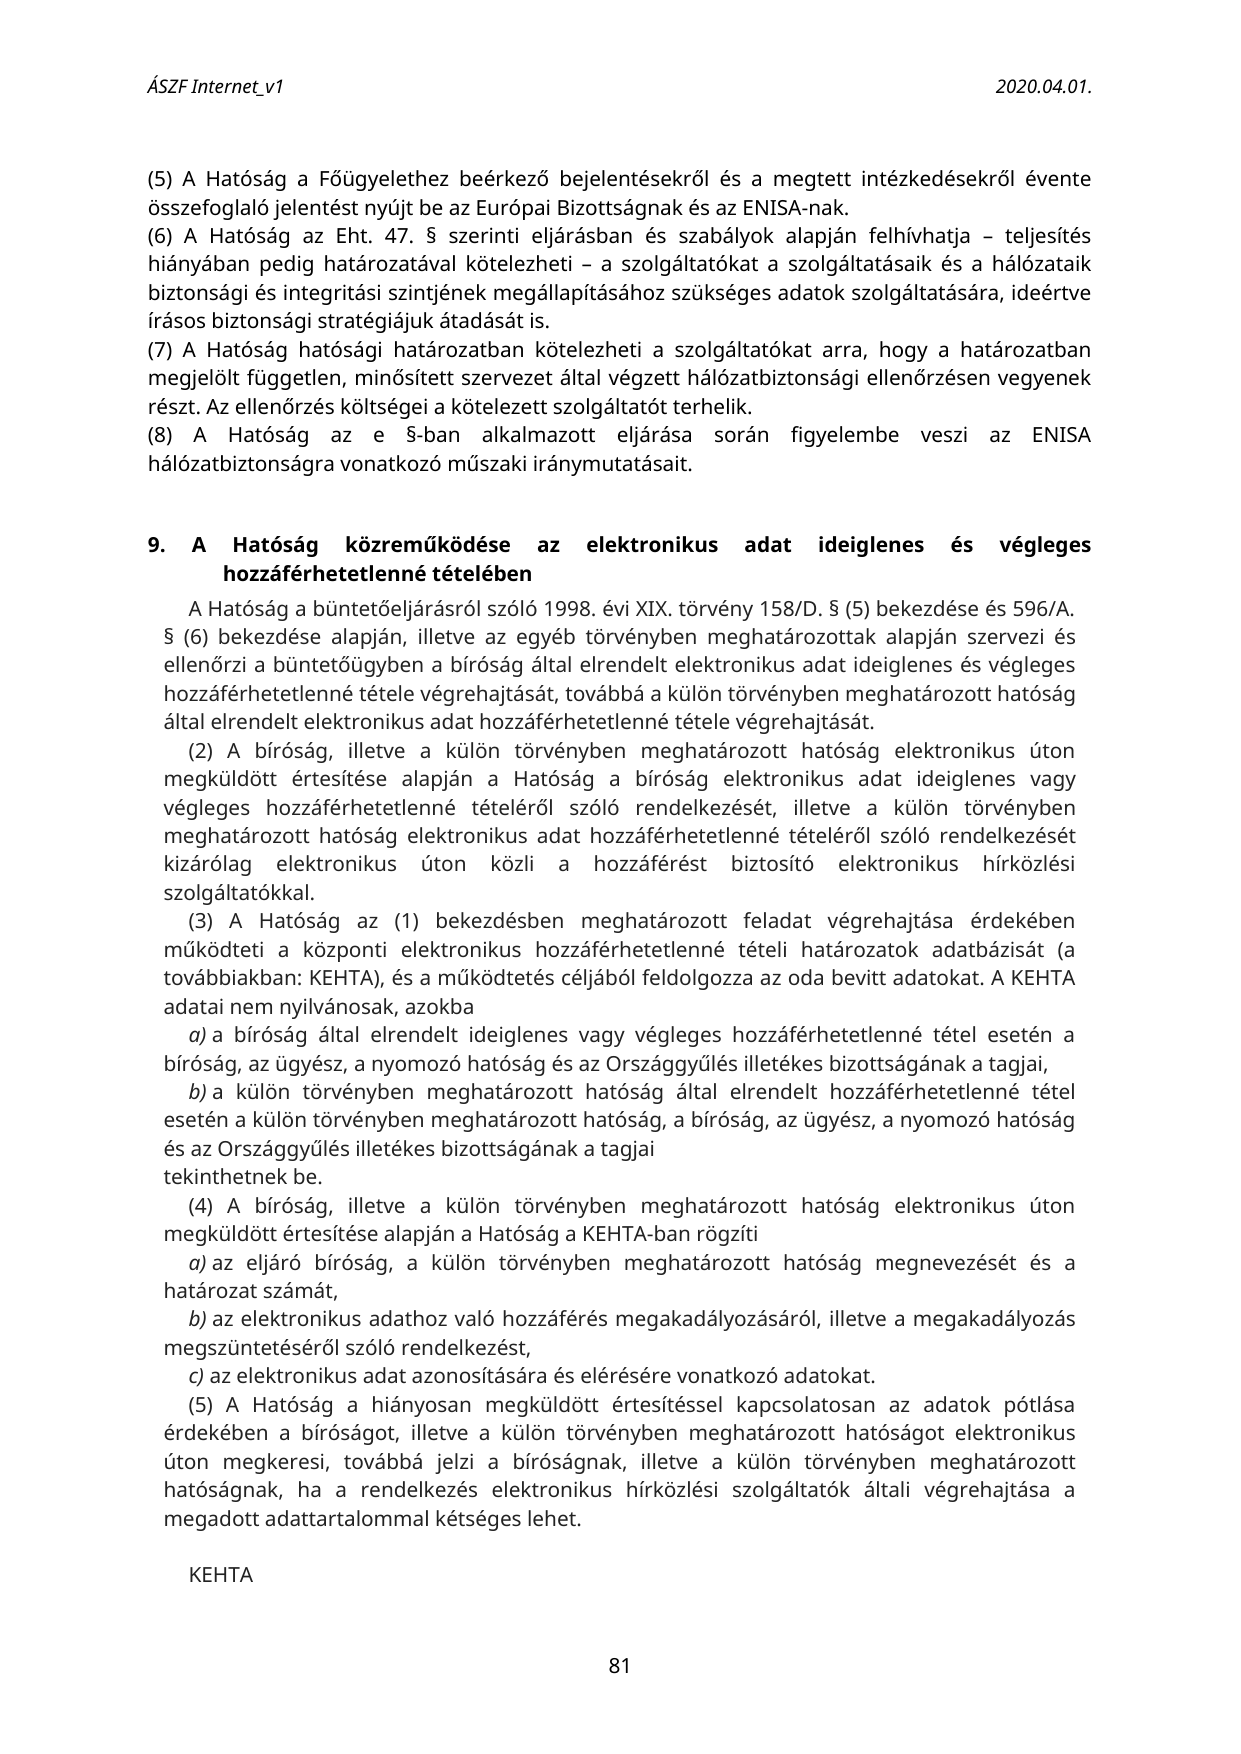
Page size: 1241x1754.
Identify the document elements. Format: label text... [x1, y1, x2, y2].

text tekinthetnek be. [163, 1162, 1077, 1191]
text c) az elektronikus adat azonosítására és elérésére vonatkozó adatokat. [163, 1361, 1077, 1390]
text a) az eljáró bíróság, a külön törvényben meghatározott hatóság megnevezését és a határozat számát, [163, 1248, 1077, 1304]
text (2) A bíróság, illetve a külön törvényben meghatározott hatóság elektronikus úton megküldött értesítése alapján a Hatóság a bíróság elektronikus adat ideiglenes vagy végleges hozzáférhetetlenné tételéről szóló rendelkezését, illetve a külön törvényben meghatározott hatóság elektronikus adat hozzáférhetetlenné tételéről szóló rendelkezését kizárólag elektronikus úton közli a hozzáférést biztosító elektronikus hírközlési szolgáltatókkal. [163, 736, 1077, 906]
text b) a külön törvényben meghatározott hatóság által elrendelt hozzáférhetetlenné tétel esetén a külön törvényben meghatározott hatóság, a bíróság, az ügyész, a nyomozó hatóság és az Országgyűlés illetékes bizottságának a tagjai [163, 1077, 1077, 1162]
text a) a bíróság által elrendelt ideiglenes vagy végleges hozzáférhetetlenné tétel esetén a bíróság, az ügyész, a nyomozó hatóság és az Országgyűlés illetékes bizottságának a tagjai, [163, 1020, 1077, 1077]
text (3) A Hatóság az (1) bekezdésben meghatározott feladat végrehajtása érdekében működteti a központi elektronikus hozzáférhetetlenné tételi határozatok adatbázisát (a továbbiakban: KEHTA), és a működtetés céljából feldolgozza az oda bevitt adatokat. A KEHTA adatai nem nyilvánosak, azokba [163, 906, 1077, 1020]
text (7) A Hatóság hatósági határozatban kötelezheti a szolgáltatókat arra, hogy a határozatban megjelölt független, minősített szervezet által végzett hálózatbiztonsági ellenőrzésen vegyenek részt. Az ellenőrzés költségei a kötelezett szolgáltatót terhelik. [148, 335, 1092, 420]
text (4) A bíróság, illetve a külön törvényben meghatározott hatóság elektronikus úton megküldött értesítése alapján a Hatóság a KEHTA-ban rögzíti [163, 1191, 1077, 1248]
text (5) A Hatóság a Főügyelethez beérkező bejelentésekről és a megtett intézkedésekről évente összefoglaló jelentést nyújt be az Európai Bizottságnak és az ENISA-nak. [148, 164, 1092, 221]
text (5) A Hatóság a hiányosan megküldött értesítéssel kapcsolatosan az adatok pótlása érdekében a bíróságot, illetve a külön törvényben meghatározott hatóságot elektronikus úton megkeresi, továbbá jelzi a bíróságnak, illetve a külön törvényben meghatározott hatóságnak, ha a rendelkezés elektronikus hírközlési szolgáltatók általi végrehajtása a megadott adattartalommal kétséges lehet. [163, 1390, 1077, 1532]
text A Hatóság a büntetőeljárásról szóló 1998. évi XIX. törvény 158/D. § (5) bekezdése és 596/A. § (6) bekezdése alapján, illetve az egyéb törvényben meghatározottak alapján szervezi és ellenőrzi a büntetőügyben a bíróság által elrendelt elektronikus adat ideiglenes és végleges hozzáférhetetlenné tétele végrehajtását, továbbá a külön törvényben meghatározott hatóság által elrendelt elektronikus adat hozzáférhetetlenné tétele végrehajtását. [163, 594, 1077, 736]
text (8) A Hatóság az e §-ban alkalmazott eljárása során figyelembe veszi az ENISA hálózatbiztonságra vonatkozó műszaki iránymutatásait. [148, 420, 1092, 477]
text b) az elektronikus adathoz való hozzáférés megakadályozásáról, illetve a megakadályozás megszüntetéséről szóló rendelkezést, [163, 1304, 1077, 1361]
text (6) A Hatóság az Eht. 47. § szerinti eljárásban és szabályok alapján felhívhatja – teljesítés hiányában pedig határozatával kötelezheti – a szolgáltatókat a szolgáltatásaik és a hálózataik biztonsági és integritási szintjének megállapításához szükséges adatok szolgáltatására, ideértve írásos biztonsági stratégiájuk átadását is. [148, 221, 1092, 335]
subtitle 9. A Hatóság közreműködése az elektronikus adat ideiglenes és végleges hozzáférhetetlenné tételében [148, 531, 1092, 587]
text KEHTA [163, 1561, 1077, 1589]
